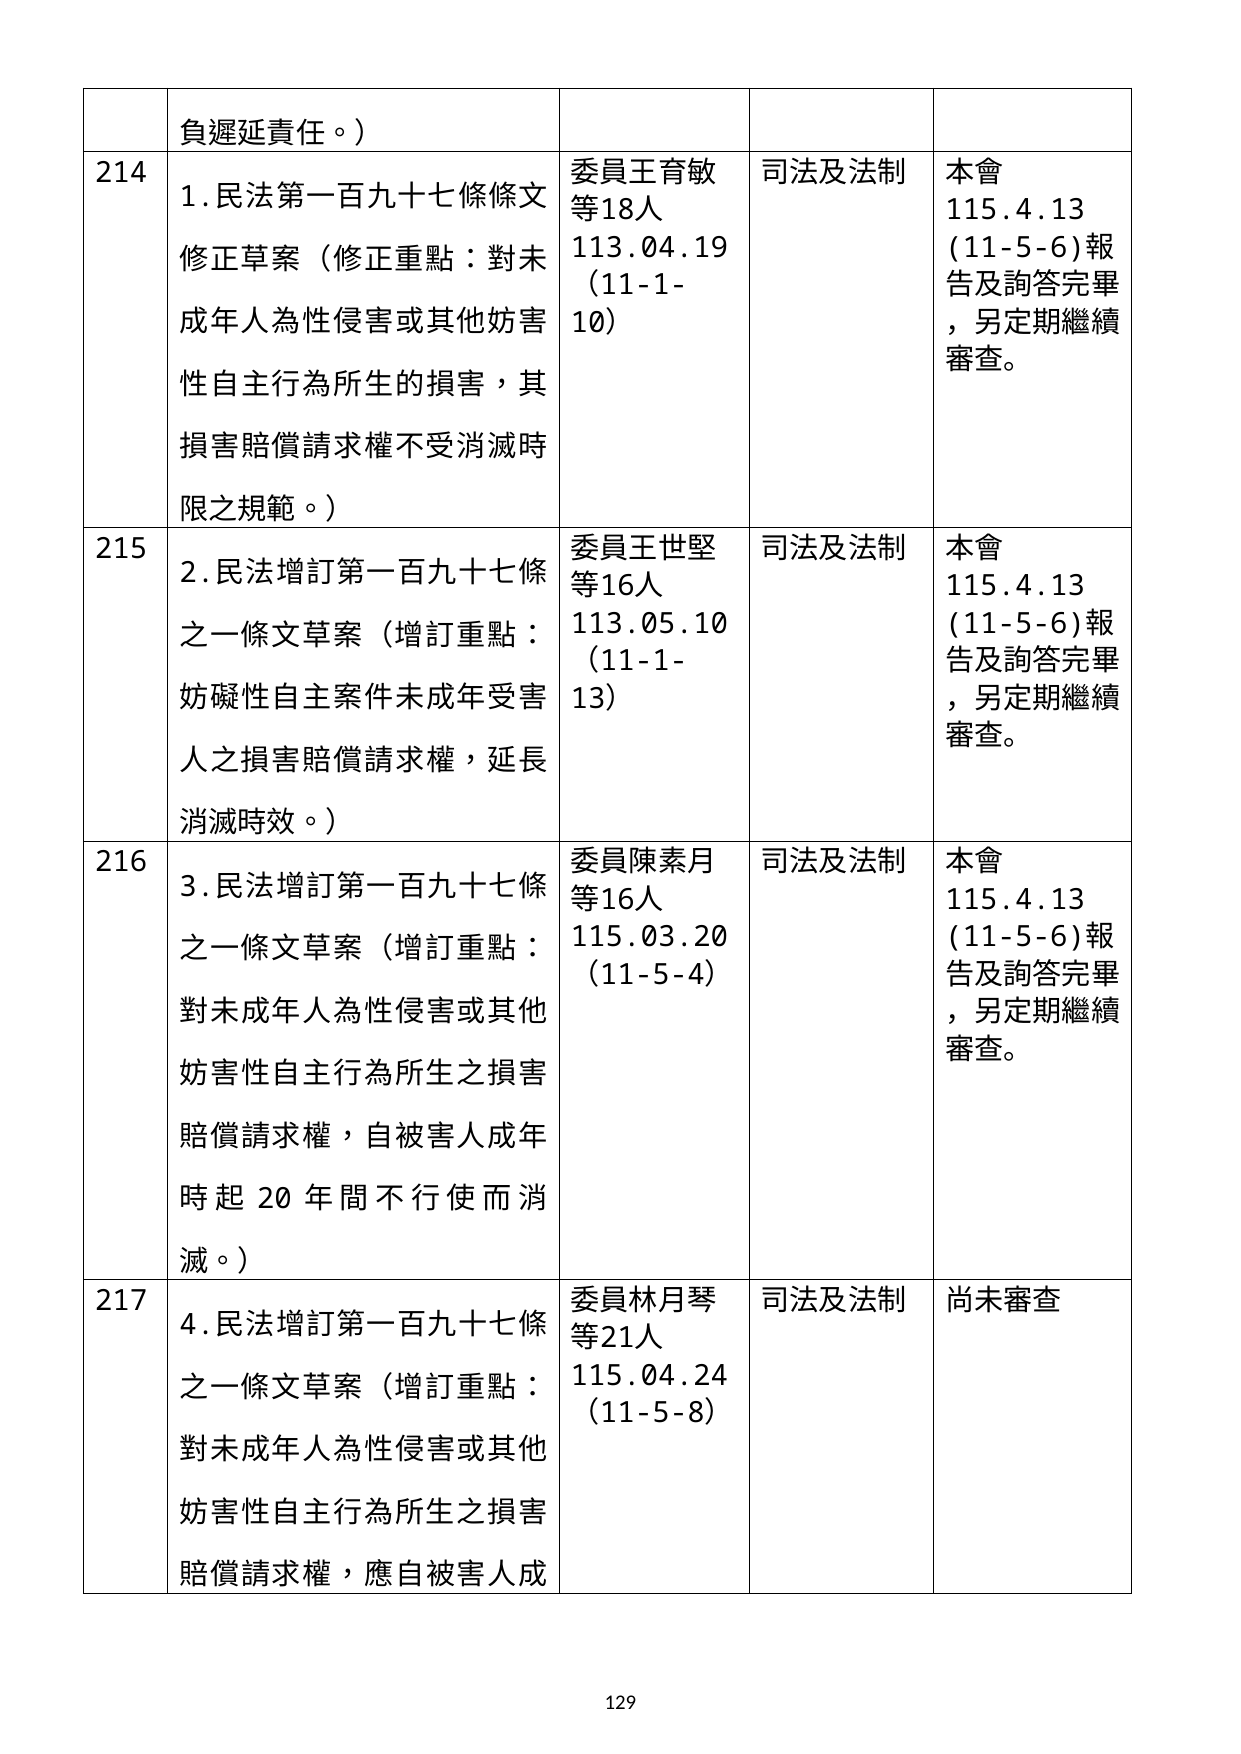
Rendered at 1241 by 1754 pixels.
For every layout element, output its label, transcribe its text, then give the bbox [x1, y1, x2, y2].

table_cell [84, 89, 167, 151]
table_cell 本會 115.4.13 (11-5-6)報告及詢答完畢，另定期繼續審查。 [934, 152, 1131, 527]
table_cell 司法及法制 [750, 528, 933, 841]
table_cell 委員王育敏 等18人 113.04.19 （11-1-10） [560, 152, 749, 527]
table_cell [560, 89, 749, 151]
table_cell [934, 89, 1131, 151]
table_cell 1.民法第一百九十七條條文修正草案（修正重點：對未成年人為性侵害或其他妨害性自主行為所生的損害，其損害賠償請求權不受消滅時限之規範。） [168, 152, 559, 527]
table_cell 委員王世堅 等16人 113.05.10 （11-1-13） [560, 528, 749, 841]
table_cell 本會 115.4.13 (11-5-6)報告及詢答完畢，另定期繼續審查。 [934, 528, 1131, 841]
table_cell [750, 89, 933, 151]
table_cell 尚未審查 [934, 1280, 1131, 1593]
table_cell 委員陳素月 等16人 115.03.20 （11-5-4） [560, 842, 749, 1279]
table_cell 215 [84, 528, 167, 841]
table_cell 司法及法制 [750, 152, 933, 527]
table_cell 217 [84, 1280, 167, 1593]
table_cell 司法及法制 [750, 842, 933, 1279]
table_cell 司法及法制 [750, 1280, 933, 1593]
table_cell 2.民法增訂第一百九十七條之一條文草案（增訂重點：妨礙性自主案件未成年受害人之損害賠償請求權，延長消滅時效。） [168, 528, 559, 841]
table_cell 本會 115.4.13 (11-5-6)報告及詢答完畢，另定期繼續審查。 [934, 842, 1131, 1279]
table_cell 委員林月琴 等21人 115.04.24 （11-5-8） [560, 1280, 749, 1593]
table_cell 216 [84, 842, 167, 1279]
table_cell 3.民法增訂第一百九十七條之一條文草案（增訂重點：對未成年人為性侵害或其他妨害性自主行為所生之損害賠償請求權，自被害人成年時起20年間不行使而消滅。） [168, 842, 559, 1279]
table_cell 214 [84, 152, 167, 527]
table_cell 負遲延責任。） [168, 89, 559, 151]
table_cell 4.民法增訂第一百九十七條之一條文草案（增訂重點：對未成年人為性侵害或其他妨害性自主行為所生之損害賠償請求權，應自被害人成 [168, 1280, 559, 1593]
